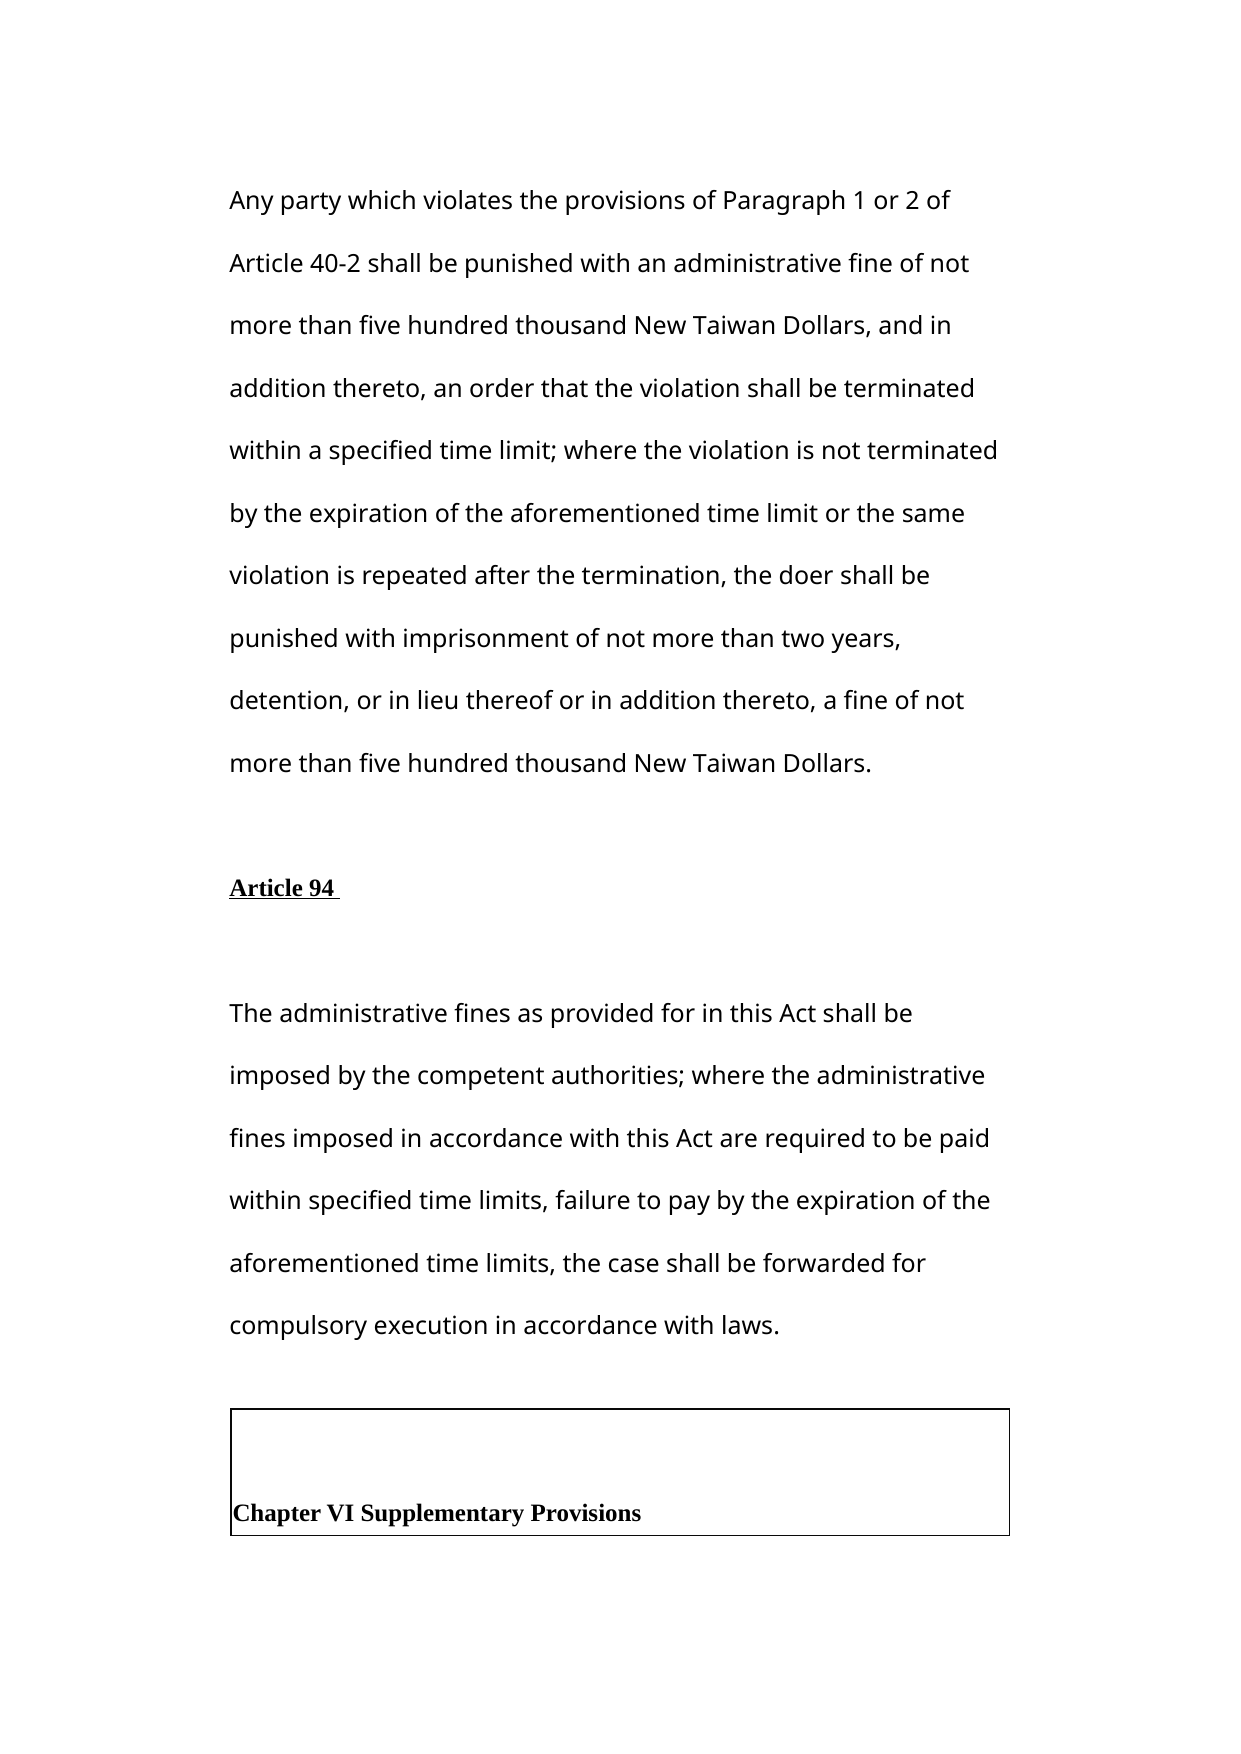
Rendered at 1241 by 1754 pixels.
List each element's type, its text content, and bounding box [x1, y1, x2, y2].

text Article 94 [229, 846, 1053, 908]
text Any party which violates the provisions of Paragraph 1 or 2 of Article 40-2 shall be punished with an administrative fine of not more than five hundred thousand New Taiwan Dollars, and in addition thereto, an order that the violation shall be terminated within a specified time limit; where the violation is not terminated by the expiration of the aforementioned time limit or the same violation is repeated after the termination, the doer shall be punished with imprisonment of not more than two years, detention, or in lieu thereof or in addition thereto, a fine of not more than five hundred thousand New Taiwan Dollars. [229, 158, 1011, 783]
table_header Chapter VI Supplementary Provisions [232, 1410, 1009, 1535]
text The administrative fines as provided for in this Act shall be imposed by the competent authorities; where the administrative fines imposed in accordance with this Act are required to be paid within specified time limits, failure to pay by the expiration of the aforementioned time limits, the case shall be forwarded for compulsory execution in accordance with laws. [229, 971, 1011, 1346]
